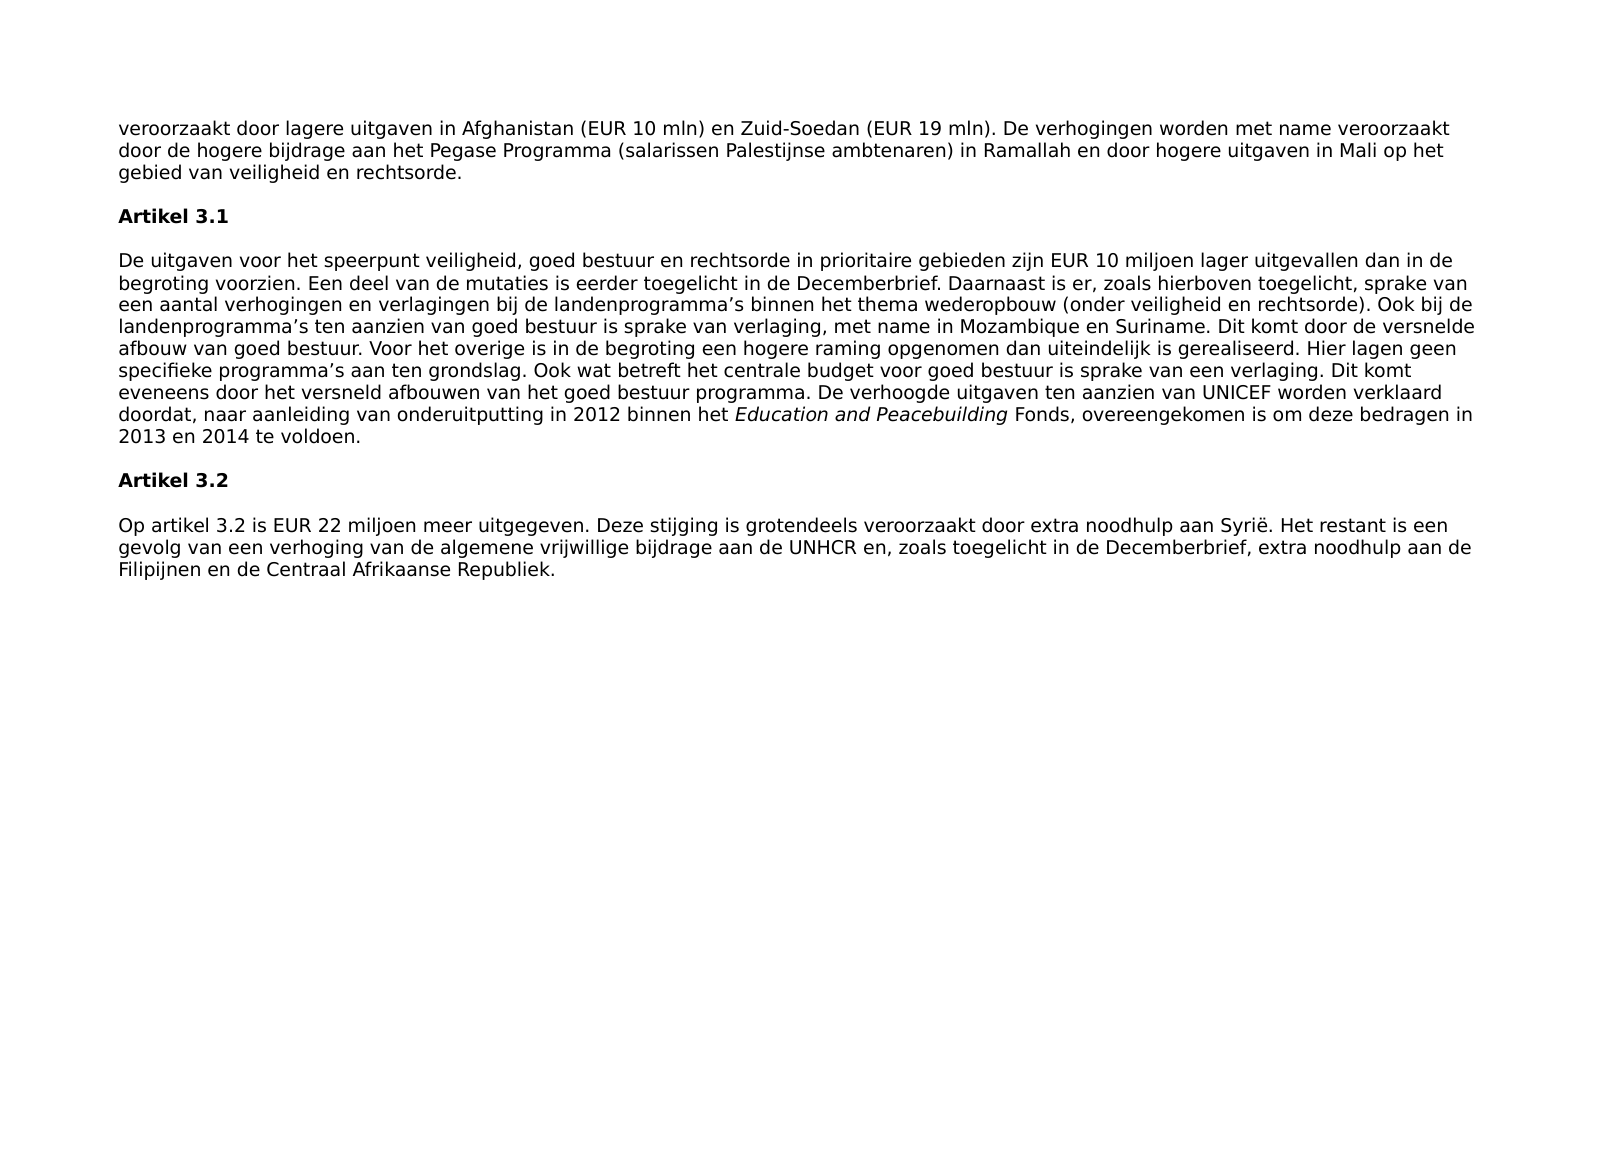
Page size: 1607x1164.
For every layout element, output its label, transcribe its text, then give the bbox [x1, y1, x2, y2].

text Op artikel 3.2 is EUR 22 miljoen meer uitgegeven. Deze stijging is grotendeels veroorzaakt door extra noodhulp aan Syrië. Het restant is een gevolg van een verhoging van de algemene vrijwillige bijdrage aan de UNHCR en, zoals toegelicht in de Decemberbrief, extra noodhulp aan de Filipijnen en de Centraal Afrikaanse Republiek. [118, 514, 1488, 581]
subtitle Artikel 3.2 [118, 470, 1488, 492]
subtitle Artikel 3.1 [118, 206, 1488, 228]
text De uitgaven voor het speerpunt veiligheid, goed bestuur en rechtsorde in prioritaire gebieden zijn EUR 10 miljoen lager uitgevallen dan in de begroting voorzien. Een deel van de mutaties is eerder toegelicht in de Decemberbrief. Daarnaast is er, zoals hierboven toegelicht, sprake van een aantal verhogingen en verlagingen bij de landenprogramma’s binnen het thema wederopbouw (onder veiligheid en rechtsorde). Ook bij de landenprogramma’s ten aanzien van goed bestuur is sprake van verlaging, met name in Mozambique en Suriname. Dit komt door de versnelde afbouw van goed bestuur. Voor het overige is in de begroting een hogere raming opgenomen dan uiteindelijk is gerealiseerd. Hier lagen geen specifieke programma’s aan ten grondslag. Ook wat betreft het centrale budget voor goed bestuur is sprake van een verlaging. Dit komt eveneens door het versneld afbouwen van het goed bestuur programma. De verhoogde uitgaven ten aanzien van UNICEF worden verklaard doordat, naar aanleiding van onderuitputting in 2012 binnen het Education and Peacebuilding Fonds, overeengekomen is om deze bedragen in 2013 en 2014 te voldoen. [118, 250, 1488, 448]
text veroorzaakt door lagere uitgaven in Afghanistan (EUR 10 mln) en Zuid-Soedan (EUR 19 mln). De verhogingen worden met name veroorzaakt door de hogere bijdrage aan het Pegase Programma (salarissen Palestijnse ambtenaren) in Ramallah en door hogere uitgaven in Mali op het gebied van veiligheid en rechtsorde. [118, 118, 1488, 184]
